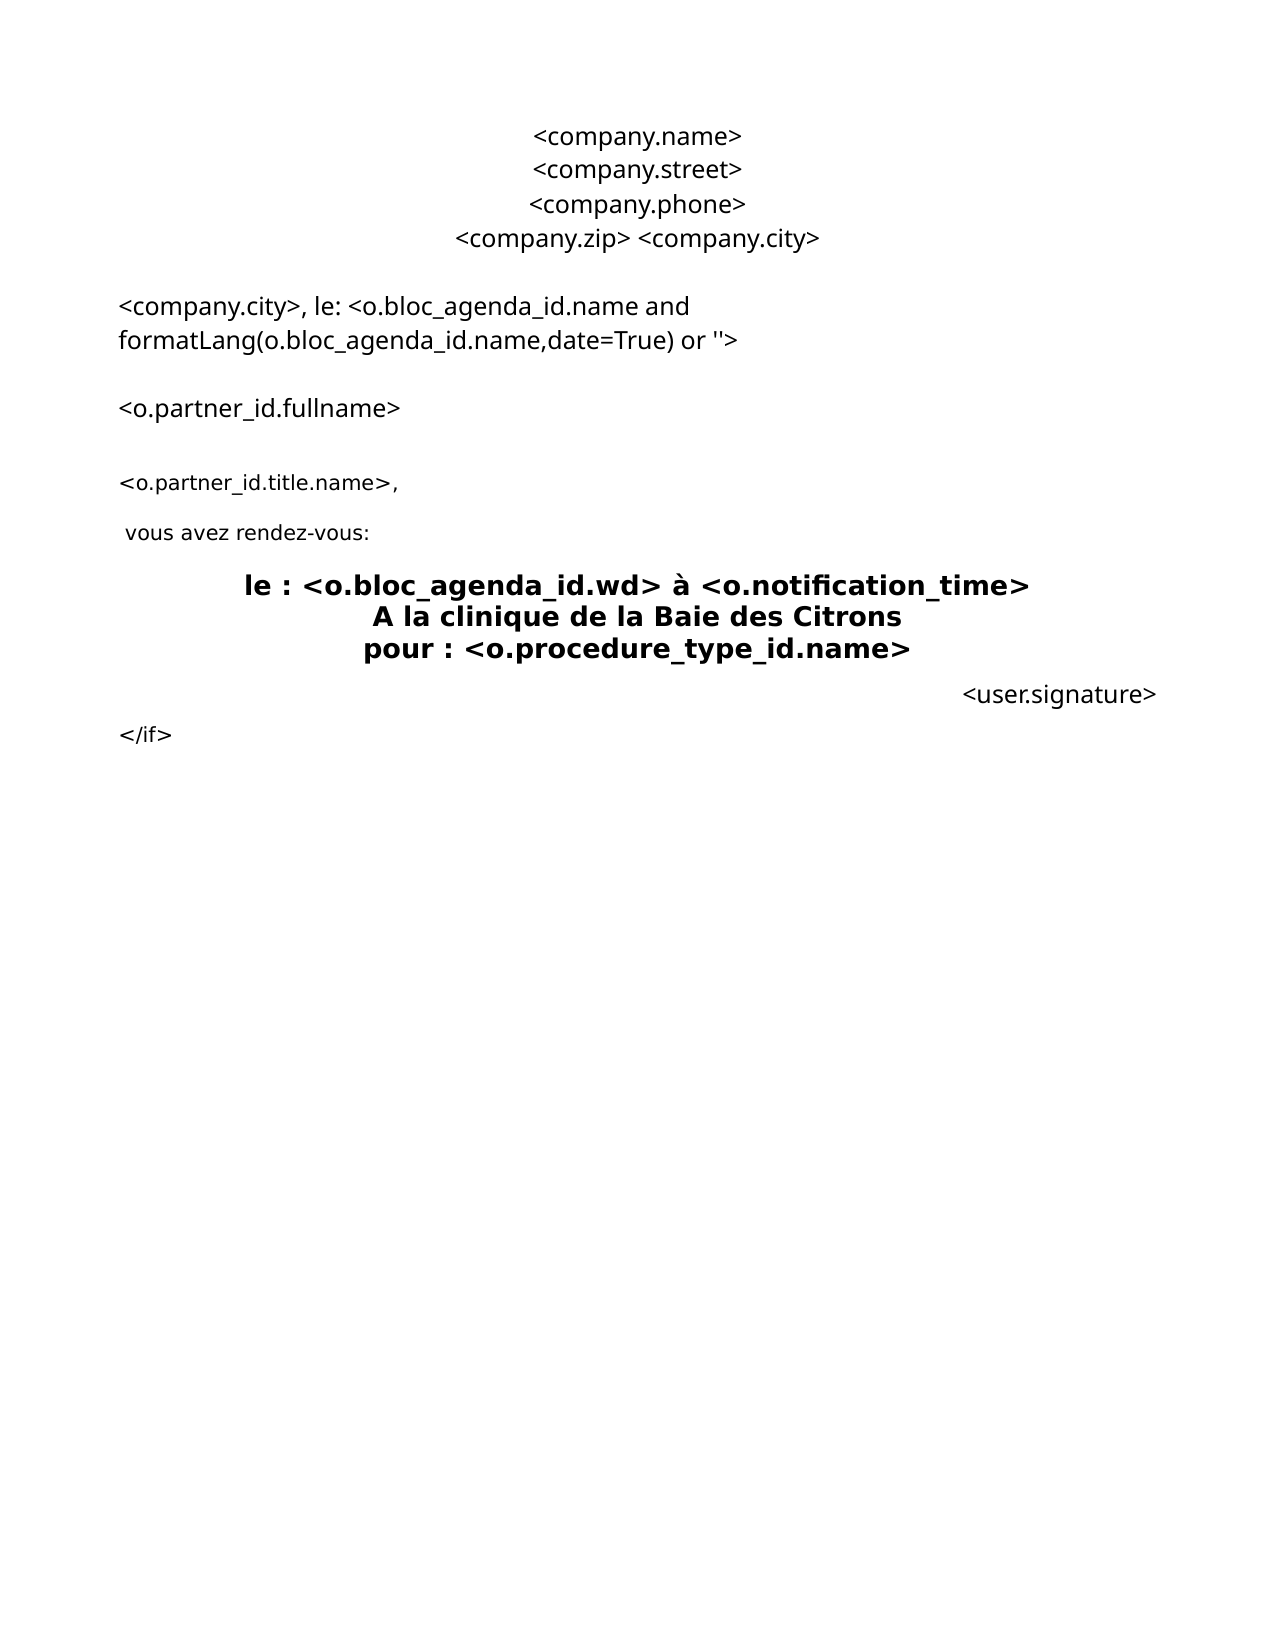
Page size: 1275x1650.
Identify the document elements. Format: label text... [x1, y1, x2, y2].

text vous avez rendez-vous: [118, 521, 1157, 545]
text le : <o.bloc_agenda_id.wd> à <o.notification_time> A la clinique de la Baie des Citrons pour : <o.procedure_type_id.name> [118, 570, 1157, 664]
text <company.city>, le: <o.bloc_agenda_id.name and formatLang(o.bloc_agenda_id.name,date=True) or ''> [118, 288, 1157, 357]
text <company.zip> <company.city> [118, 220, 1157, 254]
text <company.street> [118, 152, 1157, 186]
text <company.name> [118, 118, 1157, 152]
text <o.partner_id.fullname> [118, 391, 1157, 425]
text <company.phone> [118, 186, 1157, 220]
text <user.signature> [118, 677, 1157, 711]
text <o.partner_id.title.name>, [118, 471, 1157, 496]
text </if> [118, 723, 1157, 748]
